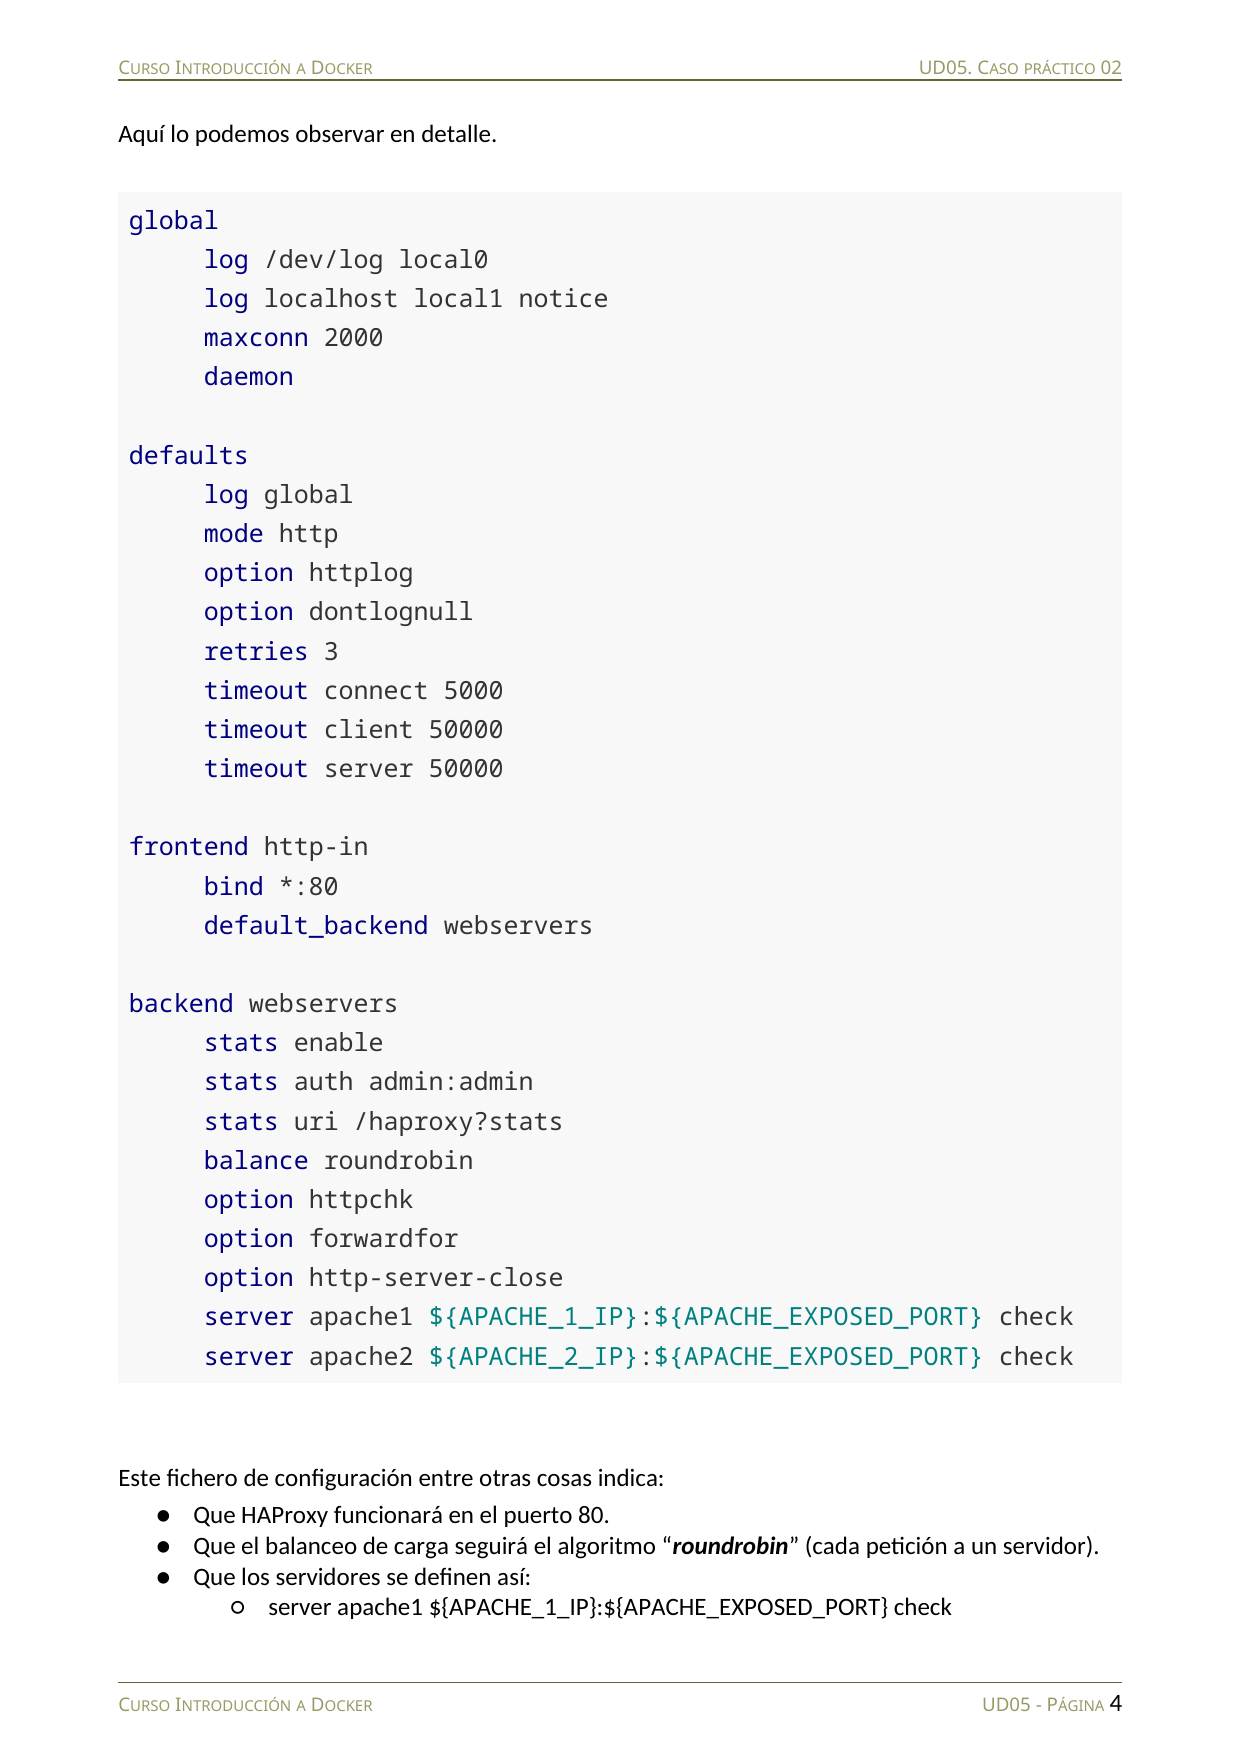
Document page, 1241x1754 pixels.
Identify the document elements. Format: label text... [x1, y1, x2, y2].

list Que HAProxy funcionará en el puerto 80. [156, 1499, 1122, 1530]
table_header global log /dev/log local0 log localhost local1 notice maxconn 2000 daemon defaults log global mode http option httplog option dontlognull retries 3 timeout connect 5000 timeout client 50000 timeout server 50000 frontend http-in bind *:80 default_backend webservers backend webservers stats enable stats auth admin:admin stats uri /haproxy?stats balance roundrobin option httpchk option forwardfor option http-server-close server apache1 ${APACHE_1_IP}:${APACHE_EXPOSED_PORT} check server apache2 ${APACHE_2_IP}:${APACHE_EXPOSED_PORT} check [118, 192, 1122, 1383]
text Aquí lo podemos observar en detalle. [118, 118, 1122, 148]
list Que los servidores se definen así: [156, 1561, 1122, 1591]
list server apache1 ${APACHE_1_IP}:${APACHE_EXPOSED_PORT} check [231, 1591, 1122, 1622]
list Que el balanceo de carga seguirá el algoritmo “roundrobin” (cada petición a un servidor). [156, 1530, 1122, 1561]
text Este fichero de configuración entre otras cosas indica: [118, 1463, 1122, 1493]
